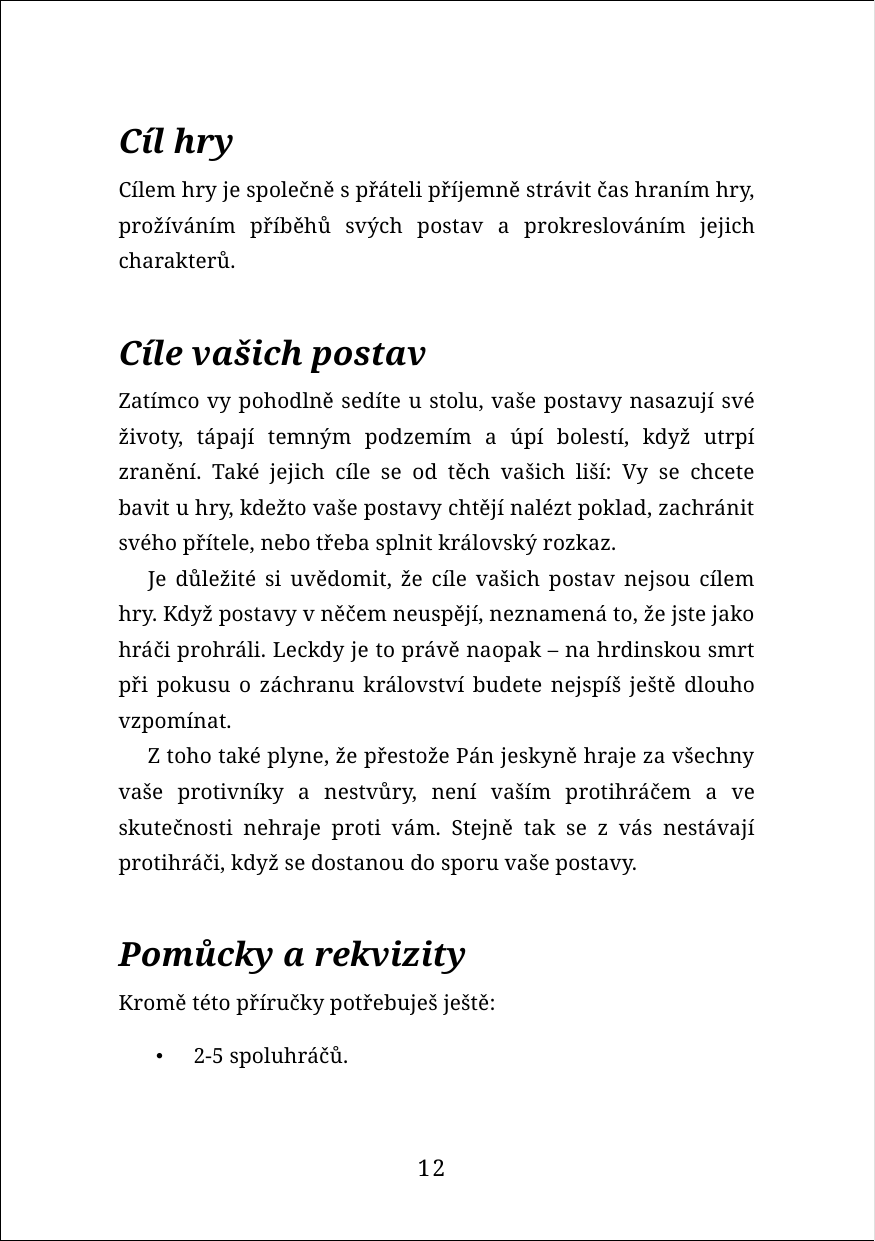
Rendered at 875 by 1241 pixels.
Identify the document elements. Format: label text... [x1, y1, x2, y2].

subtitle Cíl hry [118, 118, 756, 164]
list 2-5 spoluhráčů. [156, 1041, 756, 1070]
text Zatímco vy pohodlně sedíte u stolu, vaše postavy nasazují své životy, tápají temným podzemím a úpí bolestí, když utrpí zranění. Také jejich cíle se od těch vašich liší: Vy se chcete bavit u hry, kdežto vaše postavy chtějí nalézt poklad, zachránit svého přítele, nebo třeba splnit královský rozkaz. Je důležité si uvědomit, že cíle vašich postav nejsou cílem hry. Když postavy v něčem neuspějí, neznamená to, že jste jako hráči prohráli. Leckdy je to právě naopak – na hrdinskou smrt při pokusu o záchranu království budete nejspíš ještě dlouho vzpomínat. Z toho také plyne, že přestože Pán jeskyně hraje za všechny vaše protivníky a nestvůry, není vaším protihráčem a ve skutečnosti nehraje proti vám. Stejně tak se z vás nestávají protihráči, když se dostanou do sporu vaše postavy. [118, 386, 756, 877]
text Cílem hry je společně s přáteli příjemně strávit čas hraním hry, prožíváním příběhů svých postav a prokreslováním jejich charakterů. [118, 175, 756, 275]
subtitle Cíle vašich postav [118, 329, 756, 375]
text Kromě této příručky potřebuješ ještě: [118, 988, 756, 1017]
subtitle Pomůcky a rekvizity [118, 931, 756, 976]
